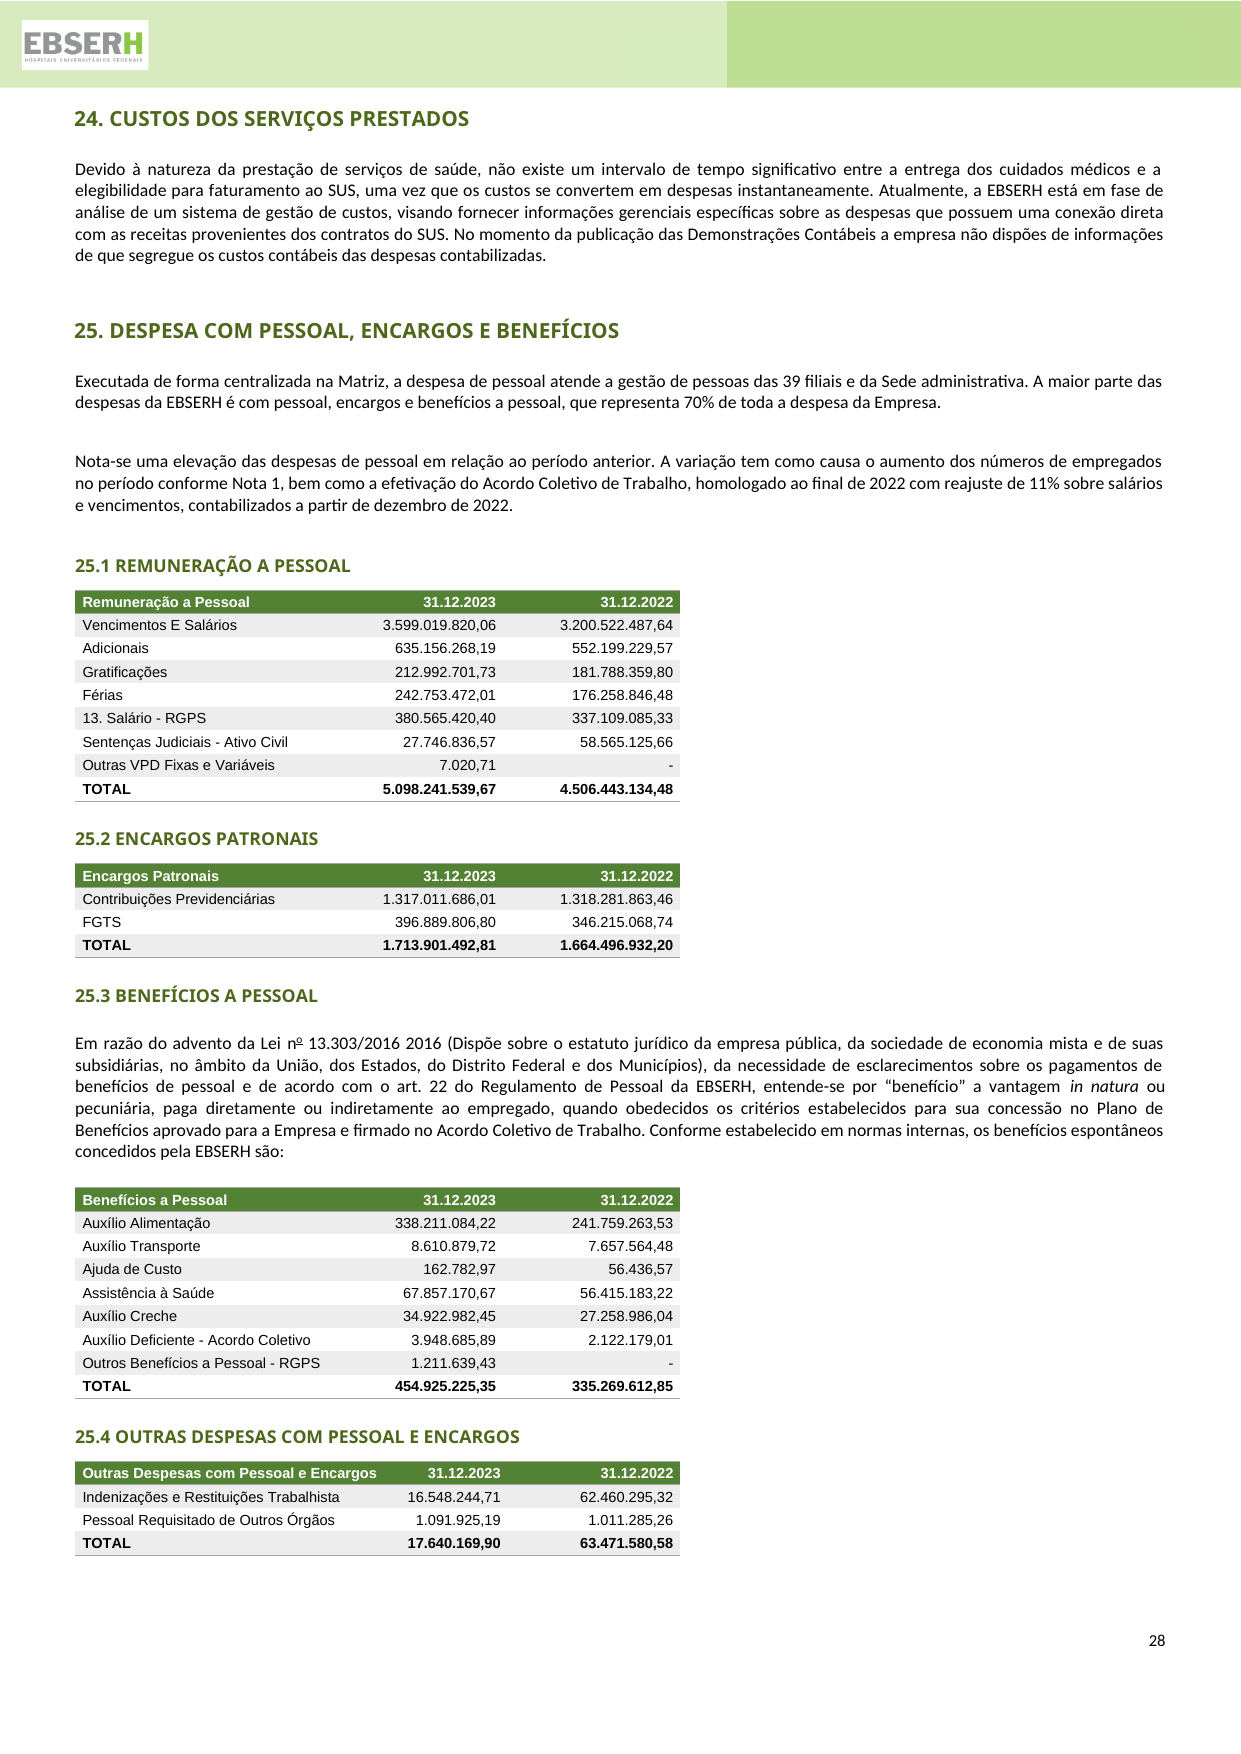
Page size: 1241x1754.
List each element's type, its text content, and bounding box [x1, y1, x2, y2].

table_cell 8.610.879,72 [356, 1234, 503, 1258]
table_header 31.12.2022 [508, 1462, 680, 1484]
table_cell - [503, 1351, 680, 1375]
table_cell 13. Salário - RGPS [75, 707, 326, 730]
table_cell 181.788.359,80 [503, 660, 680, 683]
table_cell Outras VPD Fixas e Variáveis [75, 754, 326, 777]
table_cell Gratificações [75, 660, 326, 683]
table_cell 7.657.564,48 [503, 1234, 680, 1258]
table_cell 241.759.263,53 [503, 1212, 680, 1234]
text Em razão do advento da Lei no 13.303/2016 2016 (Dispõe sobre o estatuto jurídico da empresa pública, da sociedade de economia mista e de suas subsidiárias, no âmbito da União, dos Estados, do Distrito Federal e dos Municípios), da necessidade de esclarecimentos sobre os pagamentos de benefícios de pessoal e de acordo com o art. 22 do Regulamento de Pessoal da EBSERH, entende-se por “benefício” a vantagem in natura ou pecuniária, paga diretamente ou indiretamente ao empregado, quando obedecidos os critérios estabelecidos para sua concessão no Plano de Benefícios aprovado para a Empresa e firmado no Acordo Coletivo de Trabalho. Conforme estabelecido em normas internas, os benefícios espontâneos concedidos pela EBSERH são: [75, 1032, 1165, 1162]
table_cell Auxílio Transporte [75, 1234, 356, 1258]
list CUSTOS DOS SERVIÇOS PRESTADOS [74, 104, 1165, 133]
table_cell 162.782,97 [356, 1258, 503, 1281]
table_cell 1.318.281.863,46 [503, 888, 680, 910]
table_cell 7.020,71 [326, 754, 503, 777]
table_cell 242.753.472,01 [326, 684, 503, 707]
table_cell 3.599.019.820,06 [326, 614, 503, 637]
table_cell 3.200.522.487,64 [503, 614, 680, 637]
table_cell 2.122.179,01 [503, 1328, 680, 1351]
table_cell 1.011.285,26 [508, 1508, 680, 1531]
table_cell 346.215.068,74 [503, 910, 680, 934]
table_cell 396.889.806,80 [370, 910, 503, 934]
table_cell 338.211.084,22 [356, 1212, 503, 1234]
table_cell 62.460.295,32 [508, 1485, 680, 1508]
table_cell 335.269.612,85 [503, 1375, 680, 1398]
table_cell 4.506.443.134,48 [503, 777, 680, 801]
table_cell 552.199.229,57 [503, 637, 680, 660]
table_header 31.12.2023 [356, 1188, 503, 1211]
table_header Outras Despesas com Pessoal e Encargos [75, 1462, 400, 1484]
table_cell 67.857.170,67 [356, 1281, 503, 1304]
table_header 31.12.2022 [503, 1188, 680, 1211]
table_cell 380.565.420,40 [326, 707, 503, 730]
subtitle 25.2 ENCARGOS PATRONAIS [75, 827, 1165, 851]
table_cell TOTAL [75, 1531, 400, 1555]
table_cell Sentenças Judiciais - Ativo Civil [75, 730, 326, 754]
table_header 31.12.2023 [370, 864, 503, 887]
table_cell Auxílio Creche [75, 1305, 356, 1328]
table_cell Auxílio Alimentação [75, 1212, 356, 1234]
table_cell Ajuda de Custo [75, 1258, 356, 1281]
subtitle 25.1 REMUNERAÇÃO A PESSOAL [75, 553, 1165, 577]
text Devido à natureza da prestação de serviços de saúde, não existe um intervalo de tempo significativo entre a entrega dos cuidados médicos e a elegibilidade para faturamento ao SUS, uma vez que os custos se convertem em despesas instantaneamente. Atualmente, a EBSERH está em fase de análise de um sistema de gestão de custos, visando fornecer informações gerenciais específicas sobre as despesas que possuem uma conexão direta com as receitas provenientes dos contratos do SUS. No momento da publicação das Demonstrações Contábeis a empresa não dispões de informações de que segregue os custos contábeis das despesas contabilizadas. [75, 158, 1165, 266]
table_header 31.12.2023 [400, 1462, 508, 1484]
table_cell 3.948.685,89 [356, 1328, 503, 1351]
table_cell 5.098.241.539,67 [326, 777, 503, 801]
table_cell 63.471.580,58 [508, 1531, 680, 1555]
table_cell 454.925.225,35 [356, 1375, 503, 1398]
table_cell Auxílio Deficiente - Acordo Coletivo [75, 1328, 356, 1351]
table_cell Contribuições Previdenciárias [75, 888, 370, 910]
table_cell TOTAL [75, 934, 370, 957]
table_header 31.12.2023 [326, 591, 503, 613]
table_cell 635.156.268,19 [326, 637, 503, 660]
table_cell 16.548.244,71 [400, 1485, 508, 1508]
table_cell 58.565.125,66 [503, 730, 680, 754]
table_cell 1.091.925,19 [400, 1508, 508, 1531]
table_cell 212.992.701,73 [326, 660, 503, 683]
table_cell 27.258.986,04 [503, 1305, 680, 1328]
table_cell Vencimentos E Salários [75, 614, 326, 637]
text Nota-se uma elevação das despesas de pessoal em relação ao período anterior. A variação tem como causa o aumento dos números de empregados no período conforme Nota 1, bem como a efetivação do Acordo Coletivo de Trabalho, homologado ao final de 2022 com reajuste de 11% sobre salários e vencimentos, contabilizados a partir de dezembro de 2022. [75, 451, 1165, 516]
table_header Remuneração a Pessoal [75, 591, 326, 613]
list DESPESA COM PESSOAL, ENCARGOS E BENEFÍCIOS [74, 316, 1165, 345]
table_cell Pessoal Requisitado de Outros Órgãos [75, 1508, 400, 1531]
subtitle 25.3 BENEFÍCIOS A PESSOAL [75, 983, 1165, 1007]
table_header 31.12.2022 [503, 864, 680, 887]
table_header 31.12.2022 [503, 591, 680, 613]
table_cell 34.922.982,45 [356, 1305, 503, 1328]
table_cell - [503, 754, 680, 777]
table_cell 1.317.011.686,01 [370, 888, 503, 910]
table_cell Adicionais [75, 637, 326, 660]
table_cell Outros Benefícios a Pessoal - RGPS [75, 1351, 356, 1375]
subtitle 25.4 OUTRAS DESPESAS COM PESSOAL E ENCARGOS [75, 1424, 1165, 1448]
table_cell 337.109.085,33 [503, 707, 680, 730]
table_cell TOTAL [75, 1375, 356, 1398]
table_cell 27.746.836,57 [326, 730, 503, 754]
table_cell TOTAL [75, 777, 326, 801]
table_cell 17.640.169,90 [400, 1531, 508, 1555]
table_cell 1.211.639,43 [356, 1351, 503, 1375]
table_header Benefícios a Pessoal [75, 1188, 356, 1211]
table_cell Indenizações e Restituições Trabalhista [75, 1485, 400, 1508]
table_header Encargos Patronais [75, 864, 370, 887]
text Executada de forma centralizada na Matriz, a despesa de pessoal atende a gestão de pessoas das 39 filiais e da Sede administrativa. A maior parte das despesas da EBSERH é com pessoal, encargos e benefícios a pessoal, que representa 70% de toda a despesa da Empresa. [75, 370, 1165, 413]
table_cell 1.664.496.932,20 [503, 934, 680, 957]
table_cell FGTS [75, 910, 370, 934]
table_cell 176.258.846,48 [503, 684, 680, 707]
table_cell Férias [75, 684, 326, 707]
table_cell 56.415.183,22 [503, 1281, 680, 1304]
table_cell Assistência à Saúde [75, 1281, 356, 1304]
table_cell 56.436,57 [503, 1258, 680, 1281]
table_cell 1.713.901.492,81 [370, 934, 503, 957]
